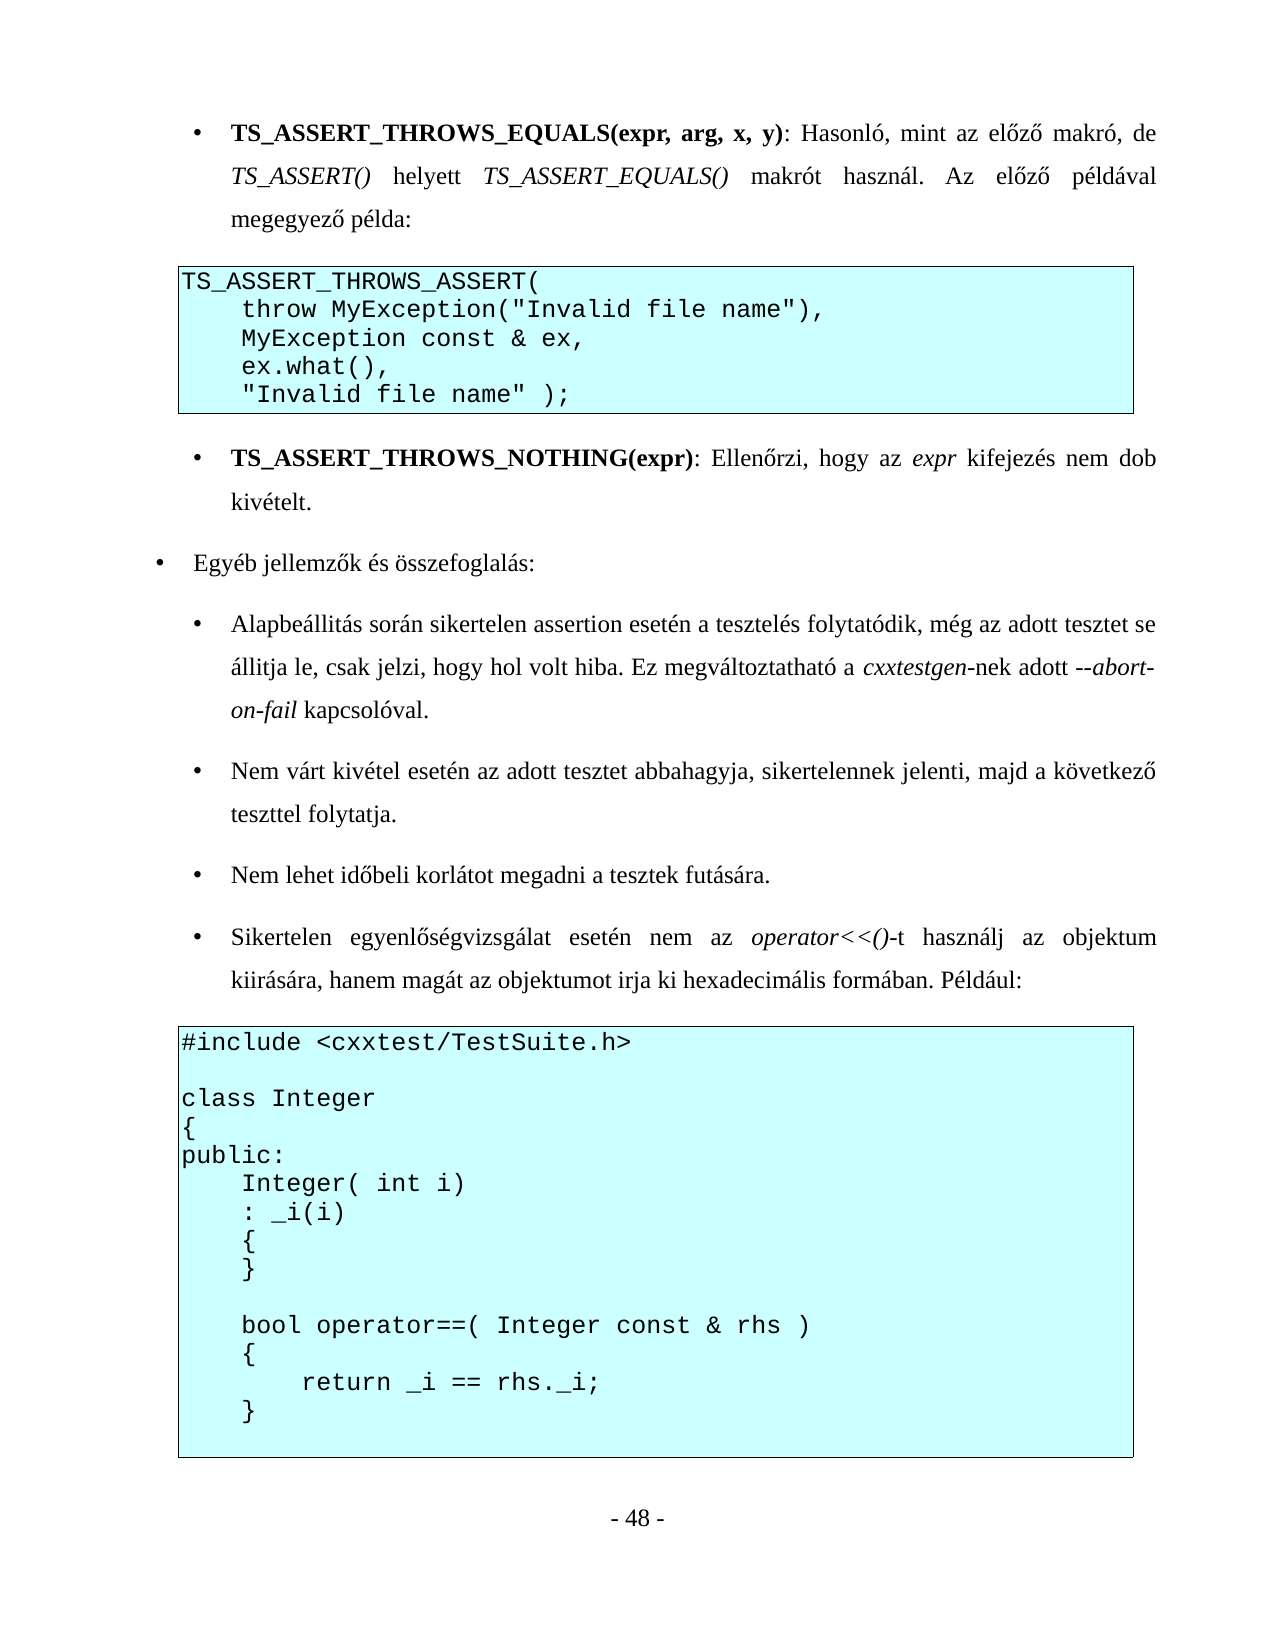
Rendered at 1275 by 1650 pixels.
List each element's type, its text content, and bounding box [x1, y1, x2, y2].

list Sikertelen egyenlőségvizsgálat esetén nem az operator<<()-t használj az objektum kiirására, hanem magát az objektumot irja ki hexadecimális formában. Például: [193, 922, 1157, 993]
list TS_ASSERT_THROWS_EQUALS(expr, arg, x, y): Hasonló, mint az előző makró, de TS_ASSERT() helyett TS_ASSERT_EQUALS() makrót használ. Az előző példával megegyező példa: [193, 118, 1157, 233]
list Nem várt kivétel esetén az adott tesztet abbahagyja, sikertelennek jelenti, majd a következő teszttel folytatja. [193, 756, 1157, 828]
list Nem lehet időbeli korlátot megadni a tesztek futására. [193, 861, 1157, 889]
list Egyéb jellemzők és összefoglalás: [156, 548, 1157, 576]
list TS_ASSERT_THROWS_NOTHING(expr): Ellenőrzi, hogy az expr kifejezés nem dob kivételt. [193, 443, 1157, 515]
text TS_ASSERT_THROWS_ASSERT( throw MyException("Invalid file name"), MyException const & ex, ex.what(), "Invalid file name" ); [179, 267, 1133, 413]
text #include <cxxtest/TestSuite.h> class Integer { public: Integer( int i) : _i(i) { } bool operator==( Integer const & rhs ) { return _i == rhs._i; } [179, 1027, 1133, 1457]
list Alapbeállitás során sikertelen assertion esetén a tesztelés folytatódik, még az adott tesztet se állitja le, csak jelzi, hogy hol volt hiba. Ez megváltoztatható a cxxtestgen-nek adott --abort-on-fail kapcsolóval. [193, 609, 1157, 724]
